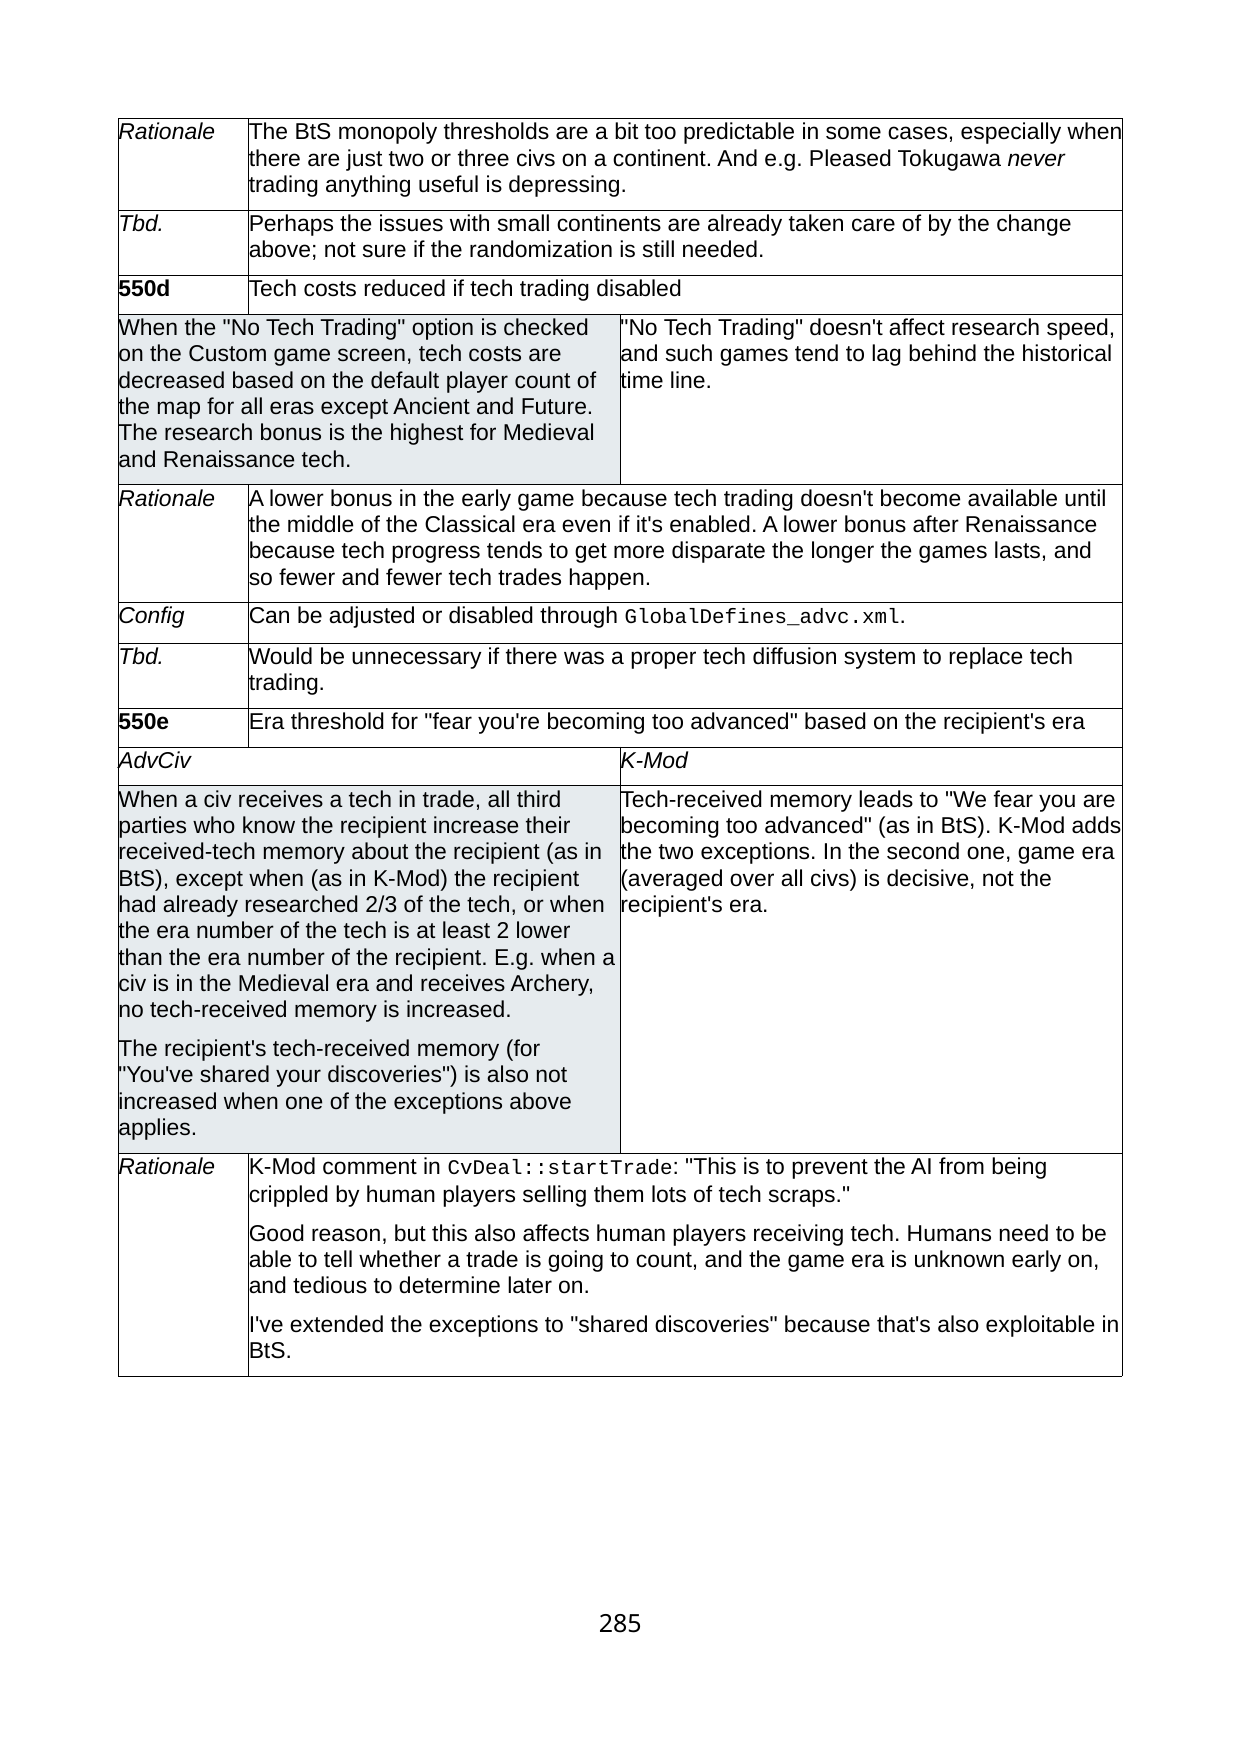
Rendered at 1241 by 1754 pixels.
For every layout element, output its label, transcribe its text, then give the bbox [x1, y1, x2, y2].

table_cell Tech costs reduced if tech trading disabled [249, 276, 1122, 314]
table_cell K-Mod comment in CvDeal::startTrade: "This is to prevent the AI from being crippled by human players selling them lots of tech scraps." Good reason, but this also affects human players receiving tech. Humans need to be able to tell whether a trade is going to count, and the game era is unknown early on, and tedious to determine later on. I've extended the exceptions to "shared discoveries" because that's also exploitable in BtS. [249, 1154, 1122, 1376]
table_cell A lower bonus in the early game because tech trading doesn't become available until the middle of the Classical era even if it's enabled. A lower bonus after Renaissance because tech progress tends to get more disparate the longer the games lasts, and so fewer and fewer tech trades happen. [249, 485, 1122, 602]
table_cell When a civ receives a tech in trade, all third parties who know the recipient increase their received-tech memory about the recipient (as in BtS), except when (as in K-Mod) the recipient had already researched 2/3 of the tech, or when the era number of the tech is at least 2 lower than the era number of the recipient. E.g. when a civ is in the Medieval era and receives Archery, no tech-received memory is increased. The recipient's tech-received memory (for "You've shared your discoveries") is also not increased when one of the exceptions above applies. [119, 786, 620, 1153]
table_cell Era threshold for "fear you're becoming too advanced" based on the recipient's era [249, 709, 1122, 747]
table_cell "No Tech Trading" doesn't affect research speed, and such games tend to lag behind the historical time line. [621, 315, 1122, 484]
table_cell AdvCiv [119, 748, 620, 785]
table_cell Would be unnecessary if there was a proper tech diffusion system to replace tech trading. [249, 644, 1122, 708]
table_cell Tbd. [119, 211, 248, 275]
table_cell 550d [119, 276, 248, 314]
table_cell Can be adjusted or disabled through GlobalDefines_advc.xml. [249, 603, 1122, 642]
table_cell Rationale [119, 1154, 248, 1376]
table_cell Rationale [119, 485, 248, 602]
table_cell The BtS monopoly thresholds are a bit too predictable in some cases, especially when there are just two or three civs on a continent. And e.g. Pleased Tokugawa never trading anything useful is depressing. [249, 119, 1122, 210]
table_cell Perhaps the issues with small continents are already taken care of by the change above; not sure if the randomization is still needed. [249, 211, 1122, 275]
table_cell 550e [119, 709, 248, 747]
table_cell Rationale [119, 119, 248, 210]
table_cell Tech-received memory leads to "We fear you are becoming too advanced" (as in BtS). K-Mod adds the two exceptions. In the second one, game era (averaged over all civs) is decisive, not the recipient's era. [621, 786, 1122, 1153]
table_cell When the "No Tech Trading" option is checked on the Custom game screen, tech costs are decreased based on the default player count of the map for all eras except Ancient and Future. The research bonus is the highest for Medieval and Renaissance tech. [119, 315, 620, 484]
table_cell Config [119, 603, 248, 642]
table_cell K-Mod [621, 748, 1122, 785]
table_cell Tbd. [119, 644, 248, 708]
